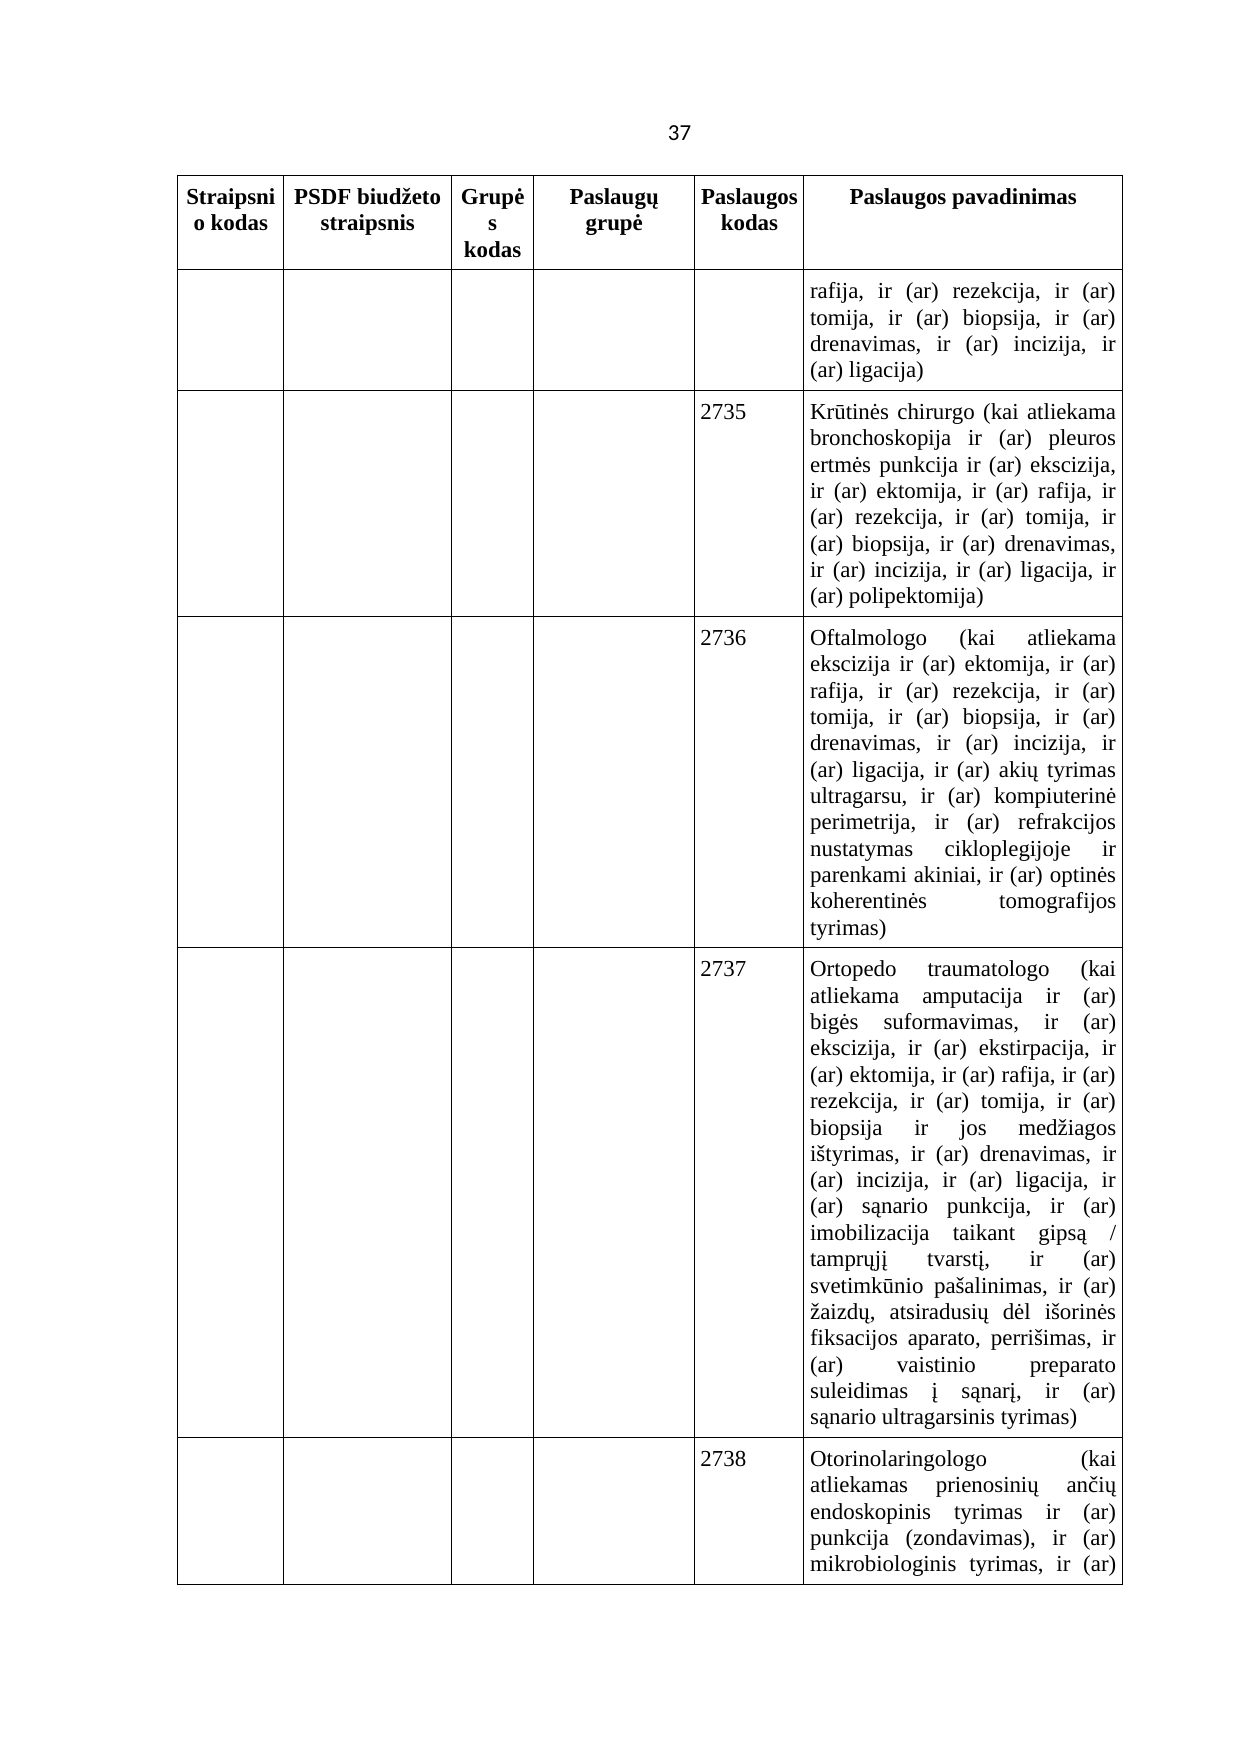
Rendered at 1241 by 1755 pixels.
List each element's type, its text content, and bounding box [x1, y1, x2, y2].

table_cell [534, 948, 694, 1437]
table_cell [284, 270, 451, 390]
table_cell [534, 391, 694, 616]
table_cell [178, 948, 283, 1437]
table_cell [284, 1438, 451, 1584]
table_cell [178, 270, 283, 390]
table_cell [534, 1438, 694, 1584]
table_cell [284, 617, 451, 947]
table_cell [452, 391, 533, 616]
table_cell [178, 391, 283, 616]
table_cell 2735 [695, 391, 803, 616]
table_cell [178, 617, 283, 947]
table_header Grupės kodas [452, 176, 533, 269]
table_header PSDF biudžeto straipsnis [284, 176, 451, 269]
table_cell [452, 270, 533, 390]
table_cell [452, 1438, 533, 1584]
table_cell 2736 [695, 617, 803, 947]
table_cell Ortopedo traumatologo (kai atliekama amputacija ir (ar) bigės suformavimas, ir (ar) ekscizija, ir (ar) ekstirpacija, ir (ar) ektomija, ir (ar) rafija, ir (ar) rezekcija, ir (ar) tomija, ir (ar) biopsija ir jos medžiagos ištyrimas, ir (ar) drenavimas, ir (ar) incizija, ir (ar) ligacija, ir (ar) sąnario punkcija, ir (ar) imobilizacija taikant gipsą / tamprųjį tvarstį, ir (ar) svetimkūnio pašalinimas, ir (ar) žaizdų, atsiradusių dėl išorinės fiksacijos aparato, perrišimas, ir (ar) vaistinio preparato suleidimas į sąnarį, ir (ar) sąnario ultragarsinis tyrimas) [804, 948, 1122, 1437]
table_cell [284, 948, 451, 1437]
table_cell 2738 [695, 1438, 803, 1584]
table_cell [534, 270, 694, 390]
table_cell [178, 1438, 283, 1584]
table_header Paslaugos pavadinimas [804, 176, 1122, 269]
table_cell [695, 270, 803, 390]
table_cell Oftalmologo (kai atliekama ekscizija ir (ar) ektomija, ir (ar) rafija, ir (ar) rezekcija, ir (ar) tomija, ir (ar) biopsija, ir (ar) drenavimas, ir (ar) incizija, ir (ar) ligacija, ir (ar) akių tyrimas ultragarsu, ir (ar) kompiuterinė perimetrija, ir (ar) refrakcijos nustatymas cikloplegijoje ir parenkami akiniai, ir (ar) optinės koherentinės tomografijos tyrimas) [804, 617, 1122, 947]
table_header Paslaugos kodas [695, 176, 803, 269]
table_cell [284, 391, 451, 616]
table_cell [452, 948, 533, 1437]
table_header Paslaugų grupė [534, 176, 694, 269]
table_header Straipsnio kodas [178, 176, 283, 269]
table_cell Krūtinės chirurgo (kai atliekama bronchoskopija ir (ar) pleuros ertmės punkcija ir (ar) ekscizija, ir (ar) ektomija, ir (ar) rafija, ir (ar) rezekcija, ir (ar) tomija, ir (ar) biopsija, ir (ar) drenavimas, ir (ar) incizija, ir (ar) ligacija, ir (ar) polipektomija) [804, 391, 1122, 616]
table_cell 2737 [695, 948, 803, 1437]
table_cell rafija, ir (ar) rezekcija, ir (ar) tomija, ir (ar) biopsija, ir (ar) drenavimas, ir (ar) incizija, ir (ar) ligacija) [804, 270, 1122, 390]
table_cell Otorinolaringologo (kai atliekamas prienosinių ančių endoskopinis tyrimas ir (ar) punkcija (zondavimas), ir (ar) mikrobiologinis tyrimas, ir (ar) [804, 1438, 1122, 1584]
table_cell [534, 617, 694, 947]
table_cell [452, 617, 533, 947]
